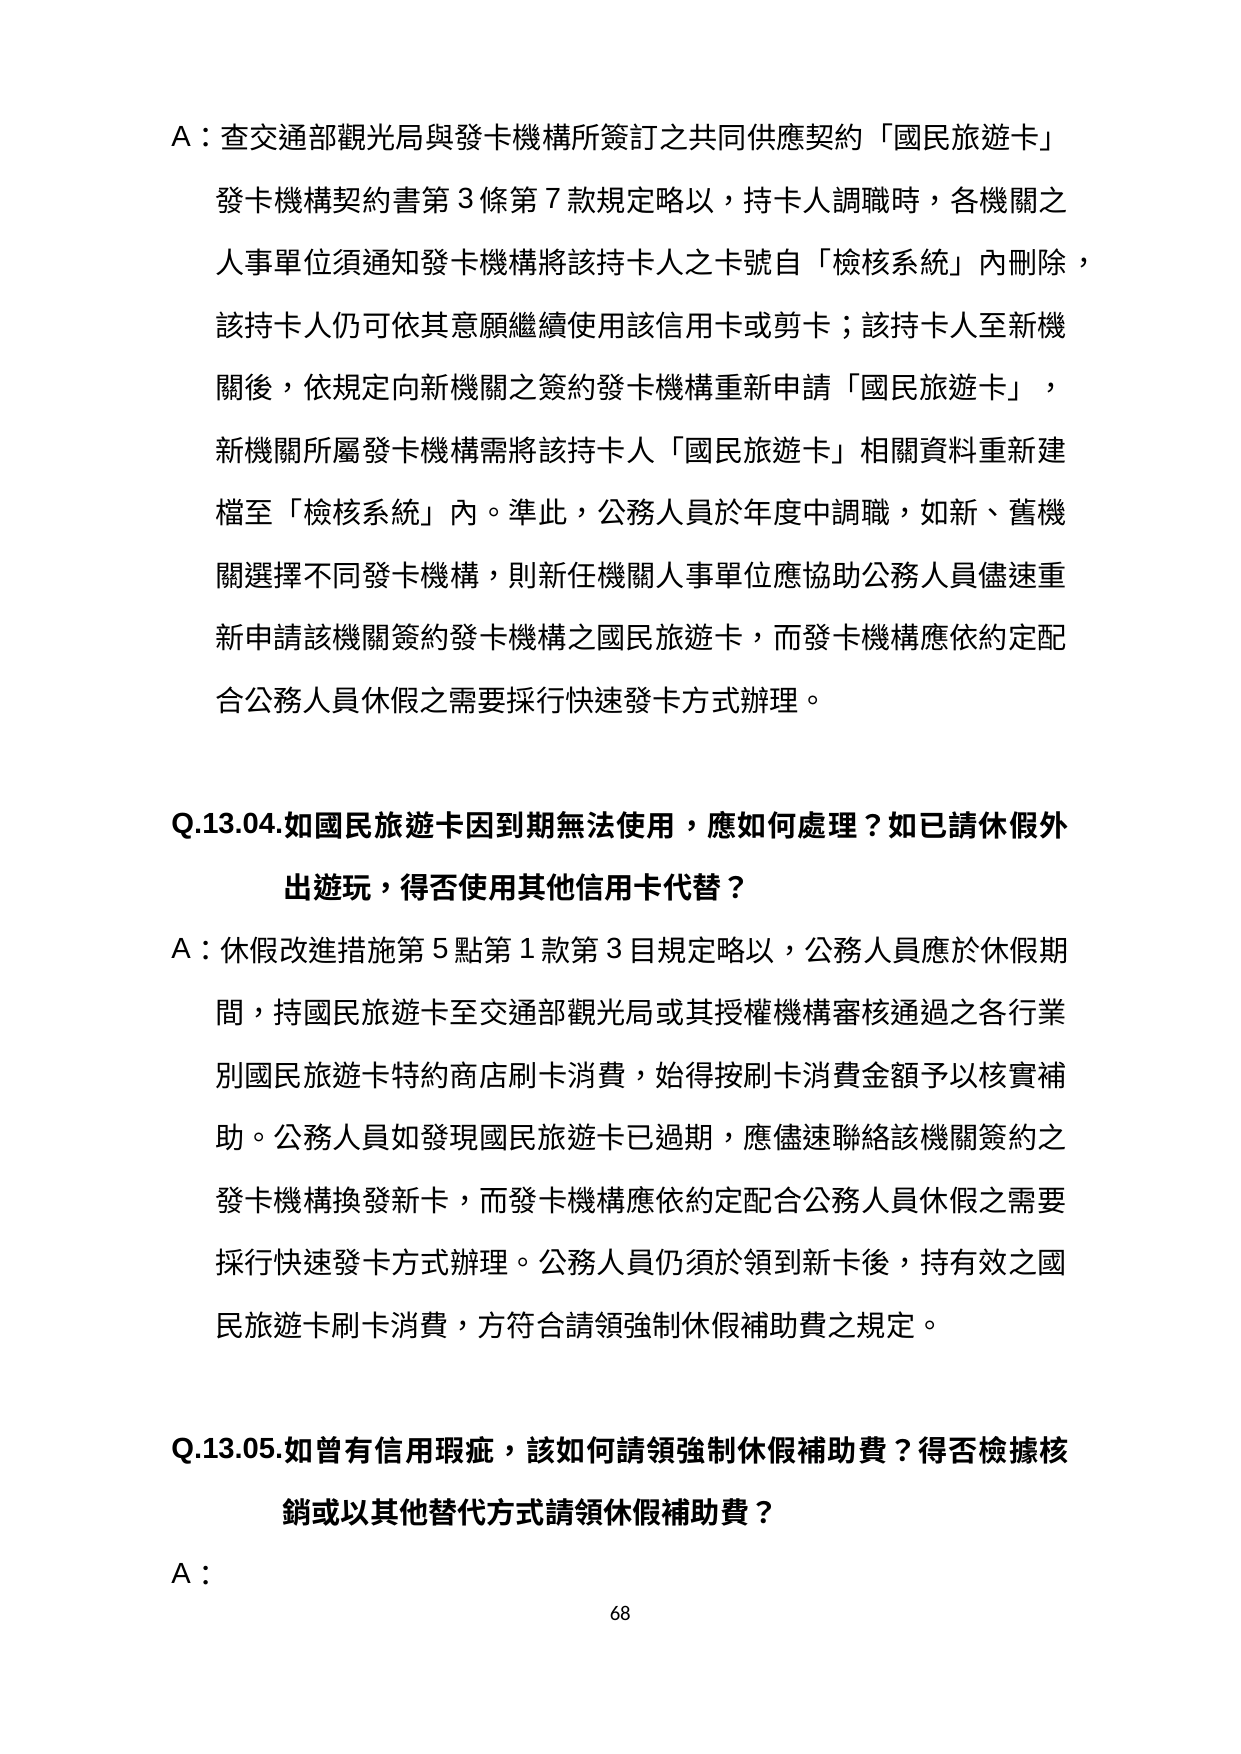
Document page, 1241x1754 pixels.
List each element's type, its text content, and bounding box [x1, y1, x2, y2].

text A： [171, 1532, 1069, 1594]
text Q.13.05.如曾有信用瑕疵，該如何請領強制休假補助費？得否檢據核銷或以其他替代方式請領休假補助費？ [171, 1407, 1069, 1532]
text A：查交通部觀光局與發卡機構所簽訂之共同供應契約「國民旅遊卡」發卡機構契約書第3條第7款規定略以，持卡人調職時，各機關之人事單位須通知發卡機構將該持卡人之卡號自「檢核系統」內刪除，該持卡人仍可依其意願繼續使用該信用卡或剪卡；該持卡人至新機關後，依規定向新機關之簽約發卡機構重新申請「國民旅遊卡」，新機關所屬發卡機構需將該持卡人「國民旅遊卡」相關資料重新建檔至「檢核系統」內。準此，公務人員於年度中調職，如新、舊機關選擇不同發卡機構，則新任機關人事單位應協助公務人員儘速重新申請該機關簽約發卡機構之國民旅遊卡，而發卡機構應依約定配合公務人員休假之需要採行快速發卡方式辦理。 [171, 94, 1069, 719]
text Q.13.04.如國民旅遊卡因到期無法使用，應如何處理？如已請休假外出遊玩，得否使用其他信用卡代替？ [171, 782, 1069, 907]
text A：休假改進措施第5點第1款第3目規定略以，公務人員應於休假期間，持國民旅遊卡至交通部觀光局或其授權機構審核通過之各行業別國民旅遊卡特約商店刷卡消費，始得按刷卡消費金額予以核實補助。公務人員如發現國民旅遊卡已過期，應儘速聯絡該機關簽約之發卡機構換發新卡，而發卡機構應依約定配合公務人員休假之需要採行快速發卡方式辦理。公務人員仍須於領到新卡後，持有效之國民旅遊卡刷卡消費，方符合請領強制休假補助費之規定。 [171, 907, 1069, 1344]
